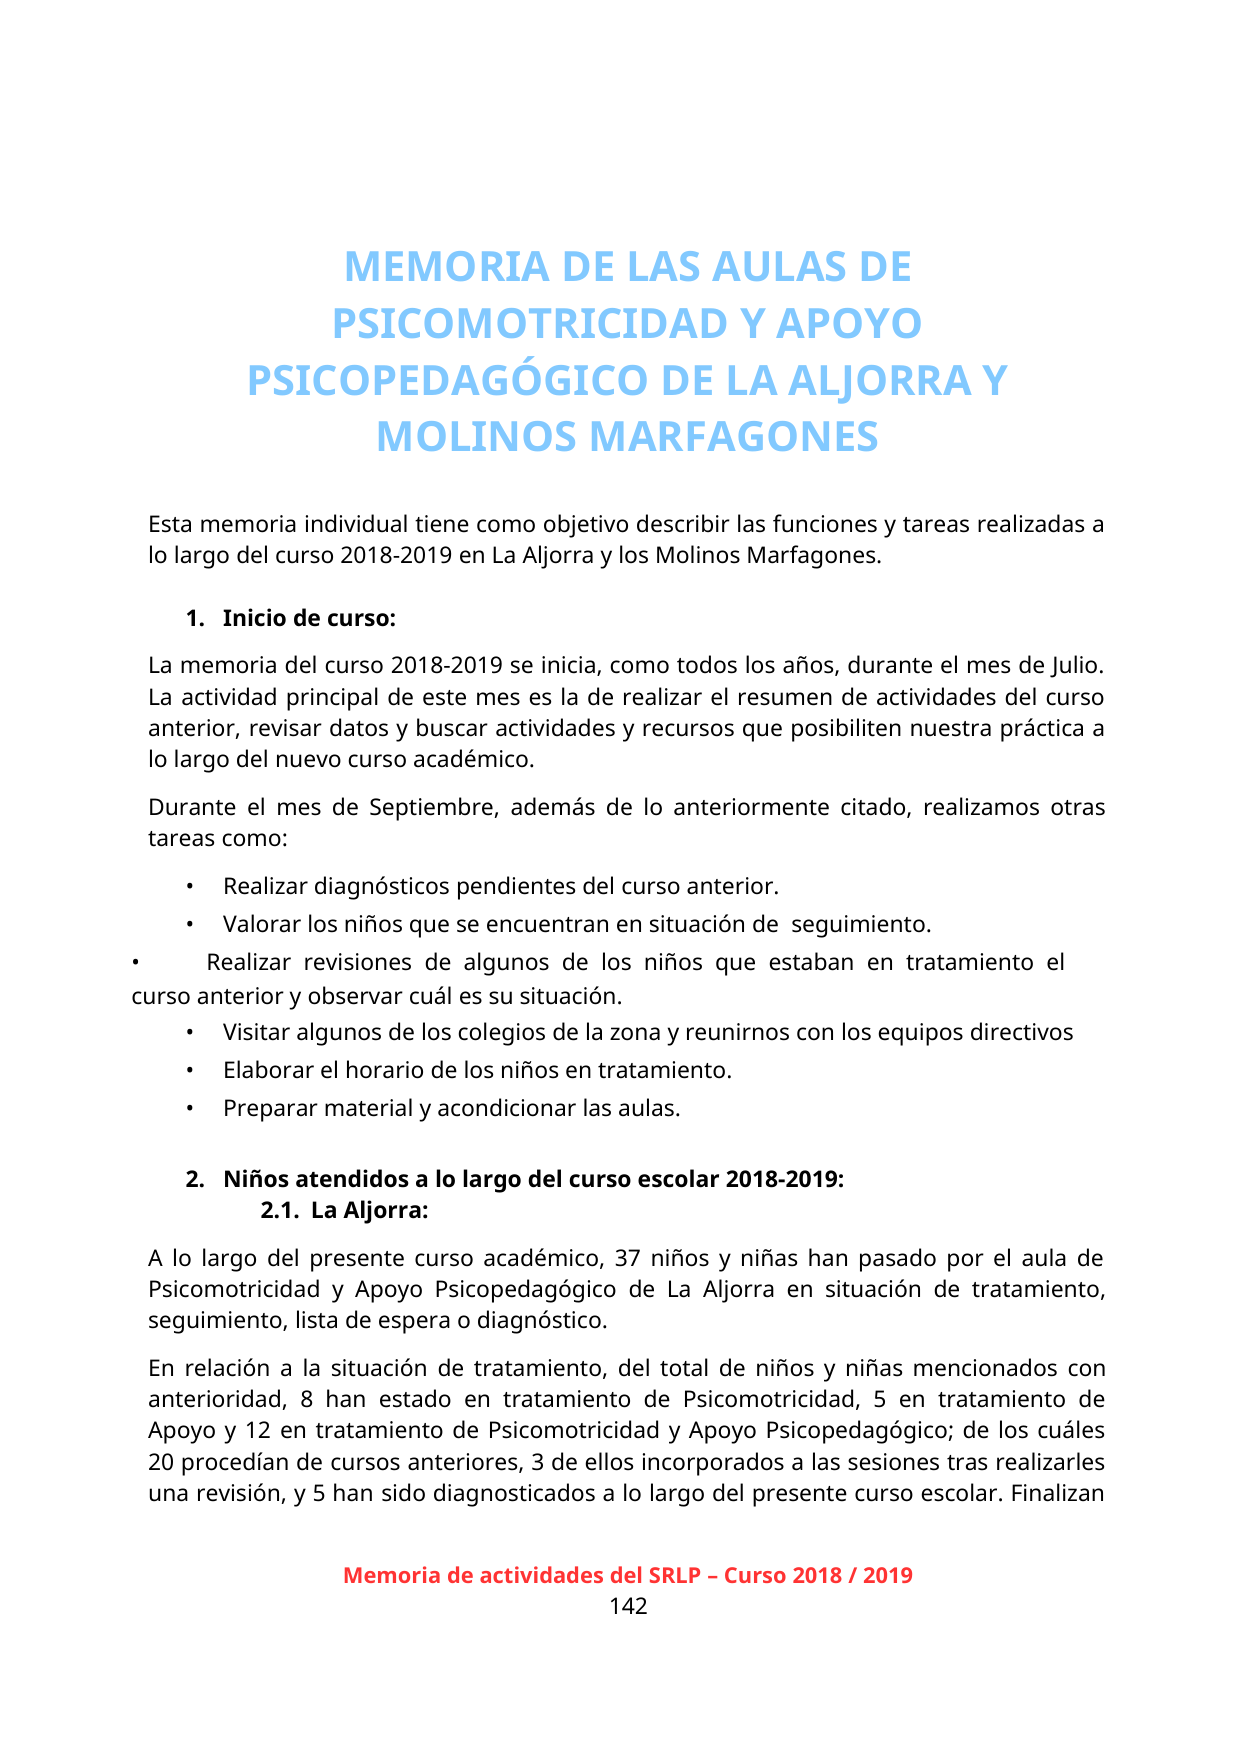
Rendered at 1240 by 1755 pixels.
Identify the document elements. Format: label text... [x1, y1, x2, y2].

text Esta memoria individual tiene como objetivo describir las funciones y tareas realizadas a lo largo del curso 2018-2019 en La Aljorra y los Molinos Marfagones. [148, 508, 1107, 570]
subtitle MEMORIA DE LAS AULAS DE PSICOMOTRICIDAD Y APOYO PSICOPEDAGÓGICO DE LA ALJORRA Y MOLINOS MARFAGONES [176, 237, 1079, 464]
list Valorar los niños que se encuentran en situación de seguimiento. [185, 908, 1160, 939]
text A lo largo del presente curso académico, 37 niños y niñas han pasado por el aula de Psicomotricidad y Apoyo Psicopedagógico de La Aljorra en situación de tratamiento, seguimiento, lista de espera o diagnóstico. [148, 1242, 1106, 1335]
list Realizar diagnósticos pendientes del curso anterior. [185, 870, 1160, 901]
list Inicio de curso: [185, 602, 1160, 633]
list Visitar algunos de los colegios de la zona y reunirnos con los equipos directivos [185, 1016, 1160, 1047]
list Elaborar el horario de los niños en tratamiento. [185, 1054, 1160, 1085]
list Niños atendidos a lo largo del curso escolar 2018-2019: [185, 1163, 1160, 1194]
list Preparar material y acondicionar las aulas. [185, 1092, 1160, 1124]
text En relación a la situación de tratamiento, del total de niños y niñas mencionados con anterioridad, 8 han estado en tratamiento de Psicomotricidad, 5 en tratamiento de Apoyo y 12 en tratamiento de Psicomotricidad y Apoyo Psicopedagógico; de los cuáles 20 procedían de cursos anteriores, 3 de ellos incorporados a las sesiones tras realizarles una revisión, y 5 han sido diagnosticados a lo largo del presente curso escolar. Finalizan [148, 1352, 1107, 1508]
text Durante el mes de Septiembre, además de lo anteriormente citado, realizamos otras tareas como: [148, 791, 1106, 853]
list La Aljorra: [260, 1194, 1160, 1225]
list Realizar revisiones de algunos de los niños que estaban en tratamiento el curso anterior y observar cuál es su situación. [131, 946, 1106, 1011]
text La memoria del curso 2018-2019 se inicia, como todos los años, durante el mes de Julio. La actividad principal de este mes es la de realizar el resumen de actividades del curso anterior, revisar datos y buscar actividades y recursos que posibiliten nuestra práctica a lo largo del nuevo curso académico. [148, 649, 1106, 774]
